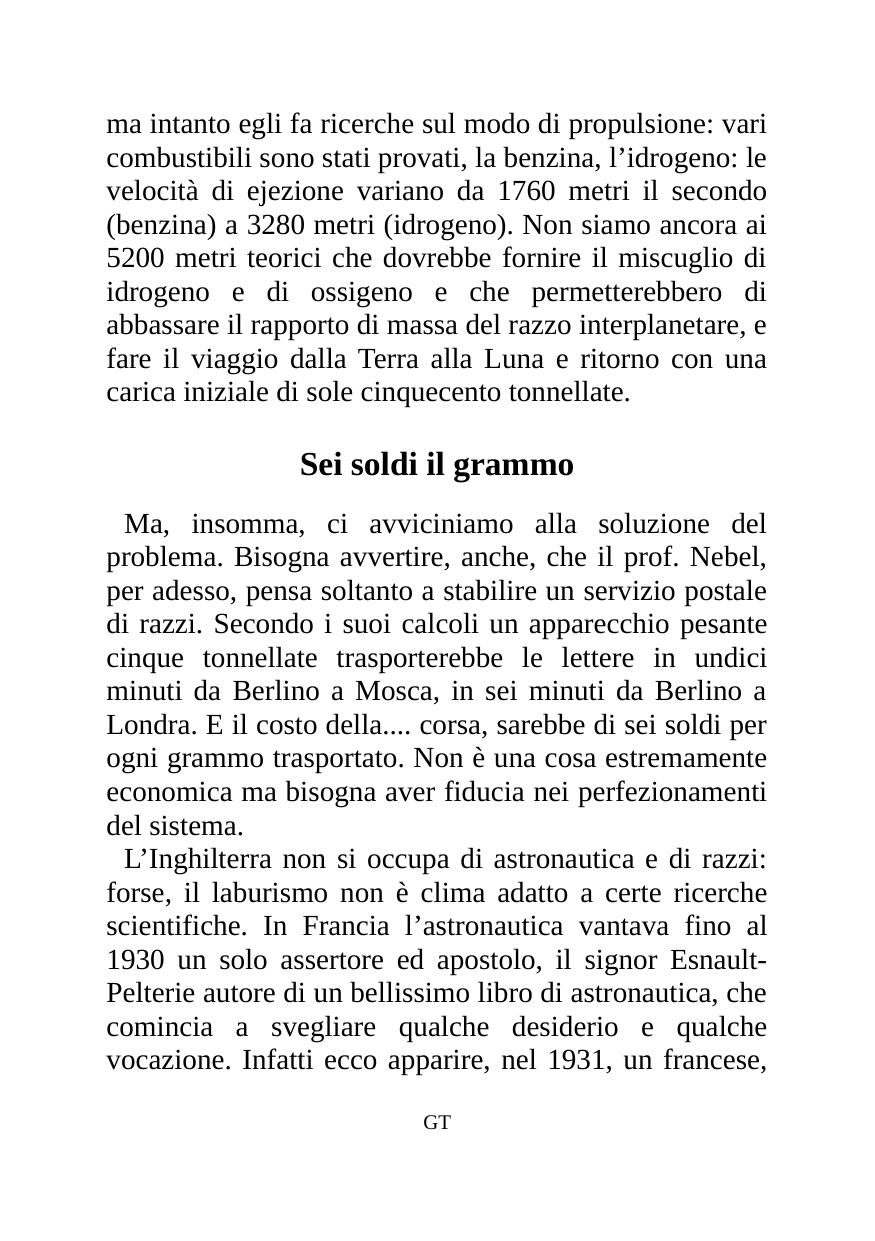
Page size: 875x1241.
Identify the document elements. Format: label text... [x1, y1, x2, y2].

text L’Inghilterra non si occupa di astronautica e di razzi: forse, il laburismo non è clima adatto a certe ricerche scientifiche. In Francia l’astronautica vantava fino al 1930 un solo assertore ed apostolo, il signor Esnault-Pelterie autore di un bellissimo libro di astronautica, che comincia a svegliare qualche desiderio e qualche vocazione. Infatti ecco apparire, nel 1931, un francese, [106, 841, 768, 1076]
text ma intanto egli fa ricerche sul modo di propulsione: vari combustibili sono stati provati, la benzina, l’idrogeno: le velocità di ejezione variano da 1760 metri il secondo (benzina) a 3280 metri (idrogeno). Non siamo ancora ai 5200 metri teorici che dovrebbe fornire il miscuglio di idrogeno e di ossigeno e che permetterebbero di abbassare il rapporto di massa del razzo interplanetare, e fare il viaggio dalla Terra alla Luna e ritorno con una carica iniziale di sole cinquecento tonnellate. [106, 106, 768, 408]
subtitle Sei soldi il grammo [106, 443, 768, 482]
text Ma, insomma, ci avviciniamo alla soluzione del problema. Bisogna avvertire, anche, che il prof. Nebel, per adesso, pensa soltanto a stabilire un servizio postale di razzi. Secondo i suoi calcoli un apparecchio pesante cinque tonnellate trasporterebbe le lettere in undici minuti da Berlino a Mosca, in sei minuti da Berlino a Londra. E il costo della.... corsa, sarebbe di sei soldi per ogni grammo trasportato. Non è una cosa estremamente economica ma bisogna aver fiducia nei perfezionamenti del sistema. [106, 506, 768, 841]
